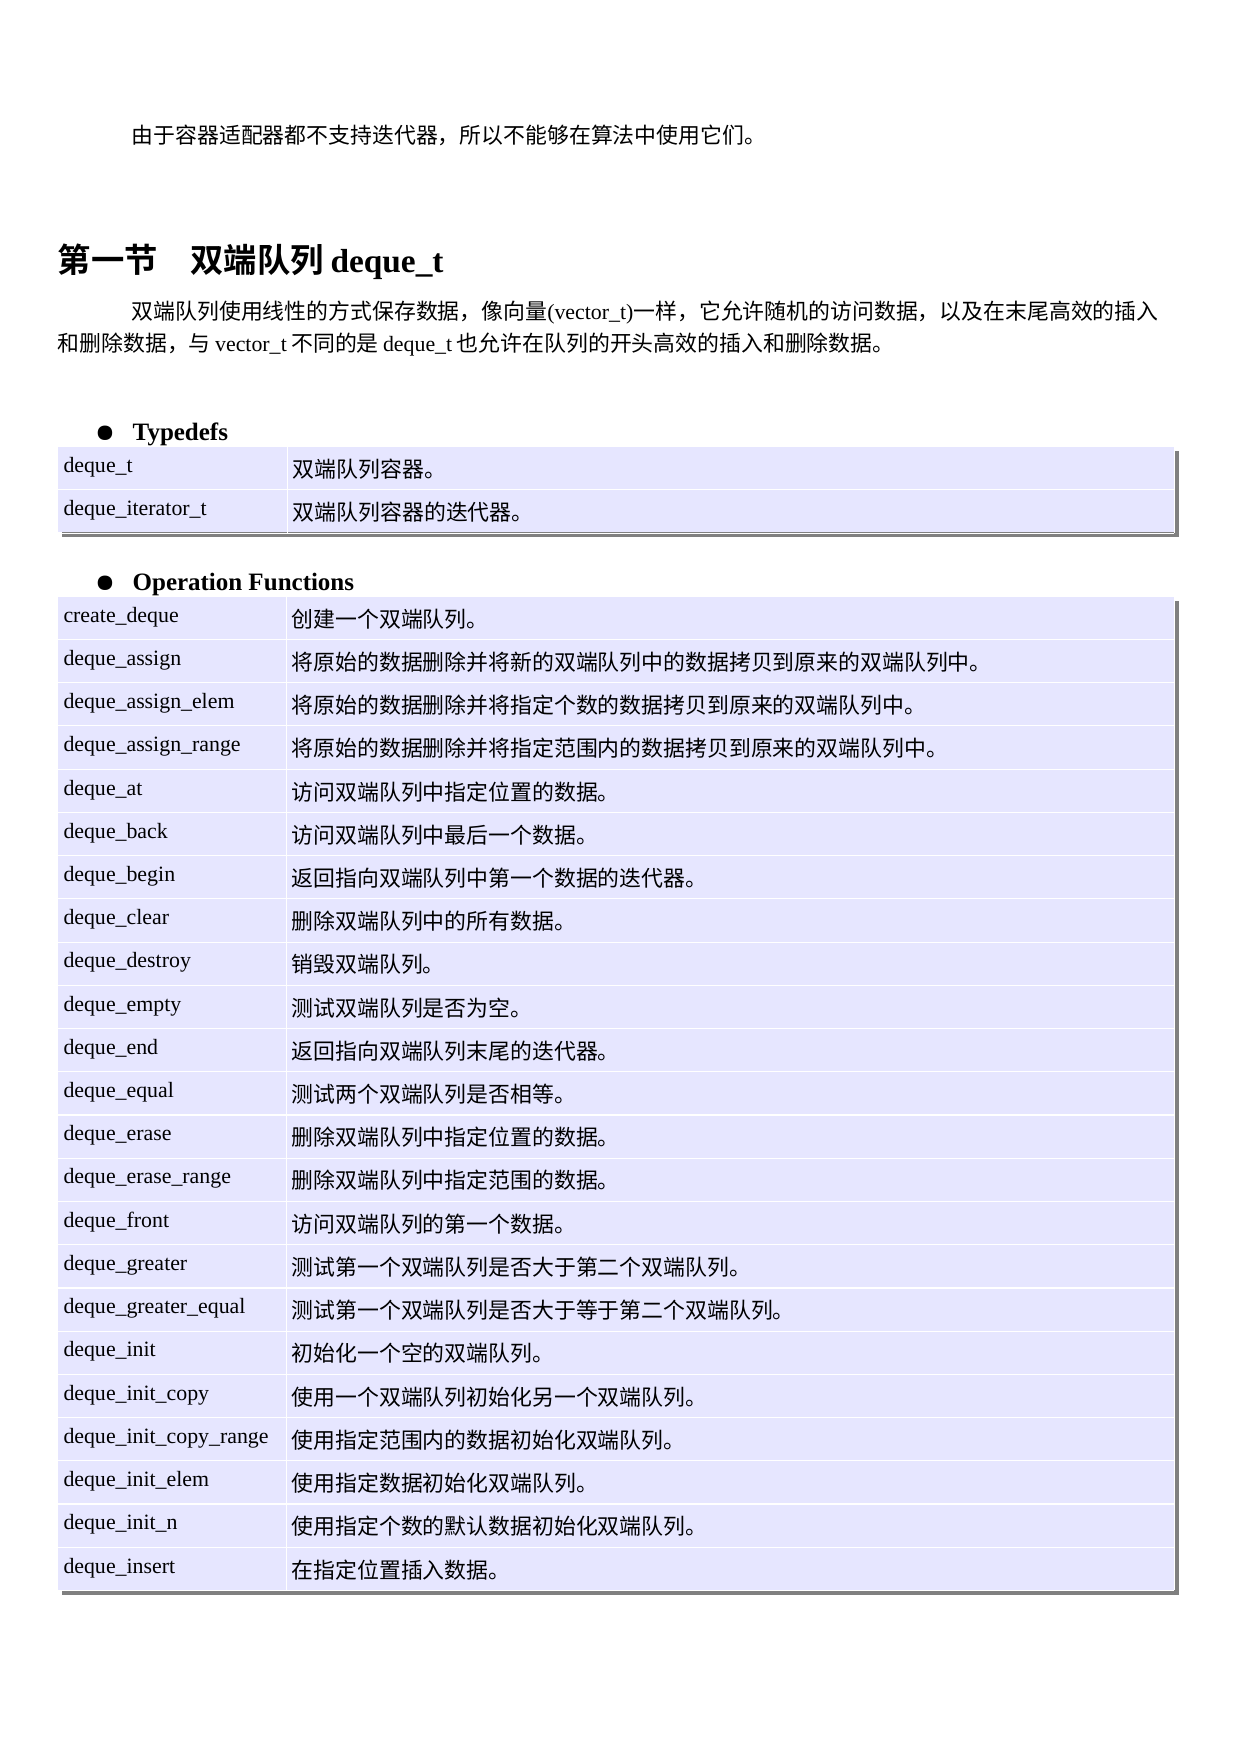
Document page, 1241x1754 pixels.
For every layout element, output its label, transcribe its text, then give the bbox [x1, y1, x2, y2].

table_cell deque_assign [58, 640, 286, 682]
table_cell deque_begin [58, 856, 286, 898]
table_cell 返回指向双端队列中第一个数据的迭代器。 [287, 856, 1174, 898]
table_cell deque_empty [58, 986, 286, 1028]
list Operation Functions [95, 567, 1179, 596]
table_cell deque_clear [58, 899, 286, 942]
table_cell deque_at [58, 770, 286, 812]
table_cell 使用指定个数的默认数据初始化双端队列。 [287, 1505, 1174, 1547]
table_cell 销毁双端队列。 [287, 943, 1174, 985]
table_cell 删除双端队列中指定位置的数据。 [287, 1116, 1174, 1158]
subtitle 双端队列deque_t [57, 233, 1179, 282]
table_cell deque_insert [58, 1548, 286, 1590]
table_cell 双端队列容器的迭代器。 [288, 490, 1174, 532]
text 双端队列使用线性的方式保存数据，像向量(vector_t)一样，它允许随机的访问数据，以及在末尾高效的插入和删除数据，与vector_t不同的是deque_t也允许在队列的开头高效的插入和删除数据。 [57, 294, 1179, 358]
table_cell 返回指向双端队列末尾的迭代器。 [287, 1029, 1174, 1071]
table_cell 在指定位置插入数据。 [287, 1548, 1174, 1590]
table_cell deque_init_elem [58, 1461, 286, 1503]
table_cell 使用指定范围内的数据初始化双端队列。 [287, 1418, 1174, 1460]
table_cell deque_init_copy [58, 1375, 286, 1417]
table_cell deque_iterator_t [58, 490, 287, 532]
table_header deque_t [58, 447, 287, 489]
table_cell 删除双端队列中指定范围的数据。 [287, 1159, 1174, 1201]
table_cell deque_greater [58, 1245, 286, 1287]
table_cell 测试双端队列是否为空。 [287, 986, 1174, 1028]
table_cell deque_destroy [58, 943, 286, 985]
table_cell 使用指定数据初始化双端队列。 [287, 1461, 1174, 1503]
table_cell deque_front [58, 1202, 286, 1244]
table_cell deque_end [58, 1029, 286, 1071]
table_cell 初始化一个空的双端队列。 [287, 1332, 1174, 1374]
table_header 创建一个双端队列。 [287, 597, 1174, 639]
table_cell deque_init_n [58, 1505, 286, 1547]
table_cell 访问双端队列中最后一个数据。 [287, 813, 1174, 855]
table_header create_deque [58, 597, 286, 639]
table_cell 测试第一个双端队列是否大于第二个双端队列。 [287, 1245, 1174, 1287]
table_header 双端队列容器。 [288, 447, 1174, 489]
table_cell 将原始的数据删除并将指定个数的数据拷贝到原来的双端队列中。 [287, 683, 1174, 725]
table_cell 使用一个双端队列初始化另一个双端队列。 [287, 1375, 1174, 1417]
list Typedefs [95, 417, 1179, 446]
table_cell deque_init_copy_range [58, 1418, 286, 1460]
table_cell 访问双端队列的第一个数据。 [287, 1202, 1174, 1244]
table_cell 将原始的数据删除并将指定范围内的数据拷贝到原来的双端队列中。 [287, 726, 1174, 769]
table_cell deque_erase [58, 1116, 286, 1158]
table_cell 将原始的数据删除并将新的双端队列中的数据拷贝到原来的双端队列中。 [287, 640, 1174, 682]
table_cell deque_assign_elem [58, 683, 286, 725]
table_cell deque_greater_equal [58, 1289, 286, 1331]
table_cell 测试两个双端队列是否相等。 [287, 1072, 1174, 1114]
table_cell 测试第一个双端队列是否大于等于第二个双端队列。 [287, 1289, 1174, 1331]
table_cell deque_assign_range [58, 726, 286, 769]
table_cell deque_init [58, 1332, 286, 1374]
table_cell deque_erase_range [58, 1159, 286, 1201]
table_cell deque_equal [58, 1072, 286, 1114]
text 由于容器适配器都不支持迭代器，所以不能够在算法中使用它们。 [57, 118, 1179, 150]
table_cell deque_back [58, 813, 286, 855]
table_cell 删除双端队列中的所有数据。 [287, 899, 1174, 942]
table_cell 访问双端队列中指定位置的数据。 [287, 770, 1174, 812]
